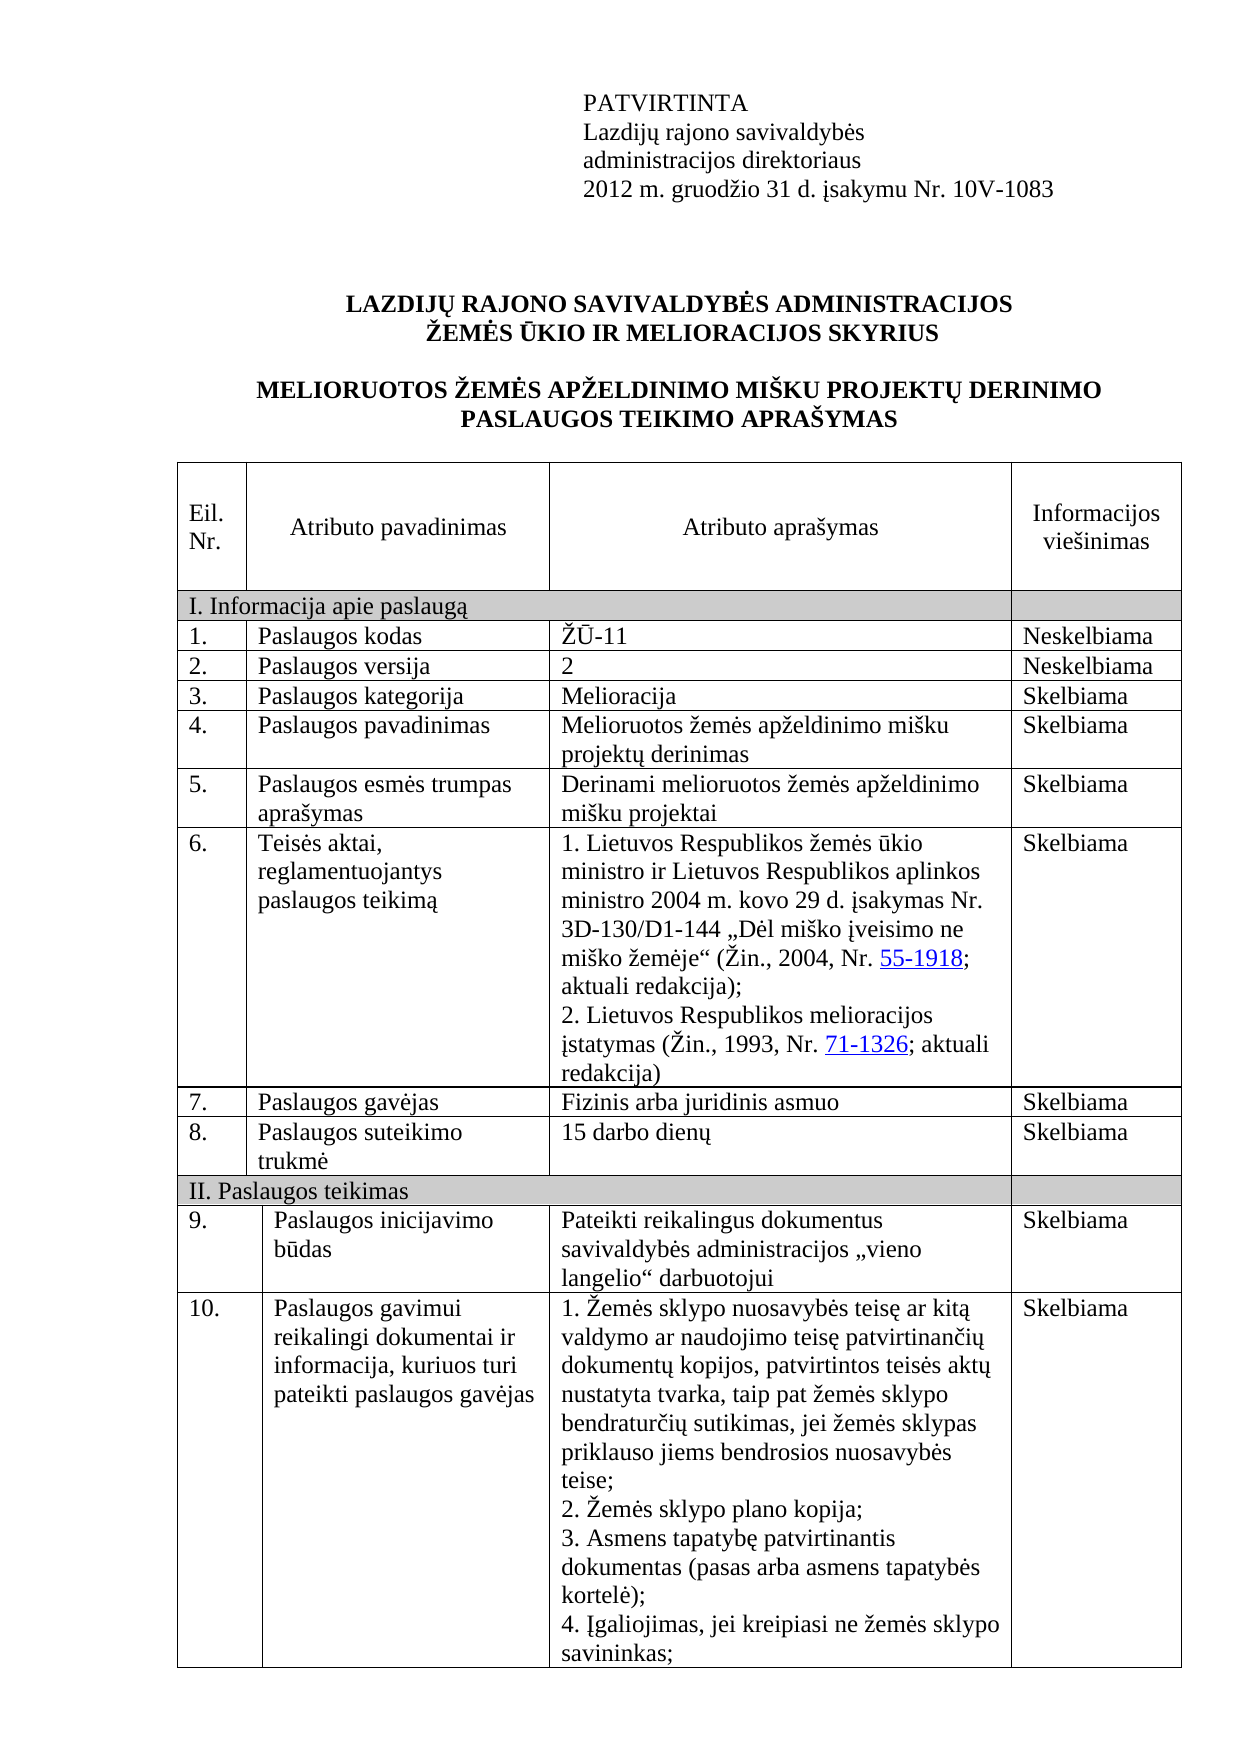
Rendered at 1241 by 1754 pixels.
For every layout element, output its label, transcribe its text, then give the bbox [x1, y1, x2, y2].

table_cell Pateikti reikalingus dokumentus savivaldybės administracijos „vieno langelio“ darbuotojui [550, 1206, 1011, 1292]
table_cell I. Informacija apie paslaugą [178, 591, 1011, 620]
table_cell Paslaugos pavadinimas [247, 711, 549, 768]
table_cell 5. [178, 769, 246, 827]
table_header Informacijos viešinimas [1012, 463, 1181, 590]
table_cell Paslaugos esmės trumpas aprašymas [247, 769, 549, 827]
table_header Atributo pavadinimas [247, 463, 549, 590]
table_cell 15 darbo dienų [550, 1117, 1011, 1175]
table_cell Skelbiama [1012, 828, 1181, 1086]
table_cell Neskelbiama [1012, 621, 1181, 650]
table_cell Melioracija [550, 681, 1011, 709]
table_cell ŽŪ-11 [550, 621, 1011, 650]
table_cell 2. [178, 651, 246, 680]
table_cell Paslaugos gavėjas [247, 1088, 549, 1116]
table_cell 9. [178, 1206, 262, 1292]
table_cell Skelbiama [1012, 1088, 1181, 1116]
table_cell Skelbiama [1012, 681, 1181, 709]
table_cell 1. Lietuvos Respublikos žemės ūkio ministro ir Lietuvos Respublikos aplinkos ministro 2004 m. kovo 29 d. įsakymas Nr. 3D-130/D1-144 „Dėl miško įveisimo ne miško žemėje“ (Žin., 2004, Nr. 55-1918; aktuali redakcija); 2. Lietuvos Respublikos melioracijos įstatymas (Žin., 1993, Nr. 71-1326; aktuali redakcija) [550, 828, 1011, 1086]
table_cell 4. [178, 711, 246, 768]
table_cell Teisės aktai, reglamentuojantys paslaugos teikimą [247, 828, 549, 1086]
table_cell 8. [178, 1117, 246, 1175]
table_cell Paslaugos kategorija [247, 681, 549, 709]
text Lazdijų rajono savivaldybės [583, 117, 1181, 145]
text PATVIRTINTA [583, 88, 1181, 117]
table_cell Skelbiama [1012, 711, 1181, 768]
table_cell Derinami melioruotos žemės apželdinimo mišku projektai [550, 769, 1011, 827]
table_cell Paslaugos versija [247, 651, 549, 680]
table_cell Neskelbiama [1012, 651, 1181, 680]
table_cell Skelbiama [1012, 1117, 1181, 1175]
text MELIORUOTOS ŽEMĖS APŽELDINIMO MIŠKU PROJEKTŲ DERINIMO PASLAUGOS TEIKIMO APRAŠYMAS [177, 375, 1181, 433]
table_cell II. Paslaugos teikimas [178, 1176, 1011, 1204]
table_header Eil. Nr. [178, 463, 246, 590]
table_cell Melioruotos žemės apželdinimo mišku projektų derinimas [550, 711, 1011, 768]
table_cell 3. [178, 681, 246, 709]
text 2012 m. gruodžio 31 d. įsakymu Nr. 10V-1083 [583, 174, 1181, 203]
table_cell [1012, 1176, 1181, 1204]
table_cell Skelbiama [1012, 1206, 1181, 1292]
table_header Atributo aprašymas [550, 463, 1011, 590]
table_cell 7. [178, 1088, 246, 1116]
table_cell Fizinis arba juridinis asmuo [550, 1088, 1011, 1116]
text administracijos direktoriaus [583, 145, 1181, 174]
table_cell 1. Žemės sklypo nuosavybės teisę ar kitą valdymo ar naudojimo teisę patvirtinančių dokumentų kopijos, patvirtintos teisės aktų nustatyta tvarka, taip pat žemės sklypo bendraturčių sutikimas, jei žemės sklypas priklauso jiems bendrosios nuosavybės teise; 2. Žemės sklypo plano kopija; 3. Asmens tapatybę patvirtinantis dokumentas (pasas arba asmens tapatybės kortelė); 4. Įgaliojimas, jei kreipiasi ne žemės sklypo savininkas; [550, 1293, 1011, 1667]
table_cell Paslaugos gavimui reikalingi dokumentai ir informacija, kuriuos turi pateikti paslaugos gavėjas [263, 1293, 549, 1667]
table_cell Paslaugos suteikimo trukmė [247, 1117, 549, 1175]
table_cell Paslaugos inicijavimo būdas [263, 1206, 549, 1292]
table_cell Skelbiama [1012, 769, 1181, 827]
table_cell Paslaugos kodas [247, 621, 549, 650]
table_cell 2 [550, 651, 1011, 680]
table_cell Skelbiama [1012, 1293, 1181, 1667]
text ŽEMĖS ŪKIO IR MELIORACIJOS SKYRIUS [177, 318, 1181, 347]
table_cell 1. [178, 621, 246, 650]
table_cell 10. [178, 1293, 262, 1667]
table_cell 6. [178, 828, 246, 1086]
text LAZDIJŲ RAJONO SAVIVALDYBĖS ADMINISTRACIJOS [177, 289, 1181, 318]
table_cell [1012, 591, 1181, 620]
